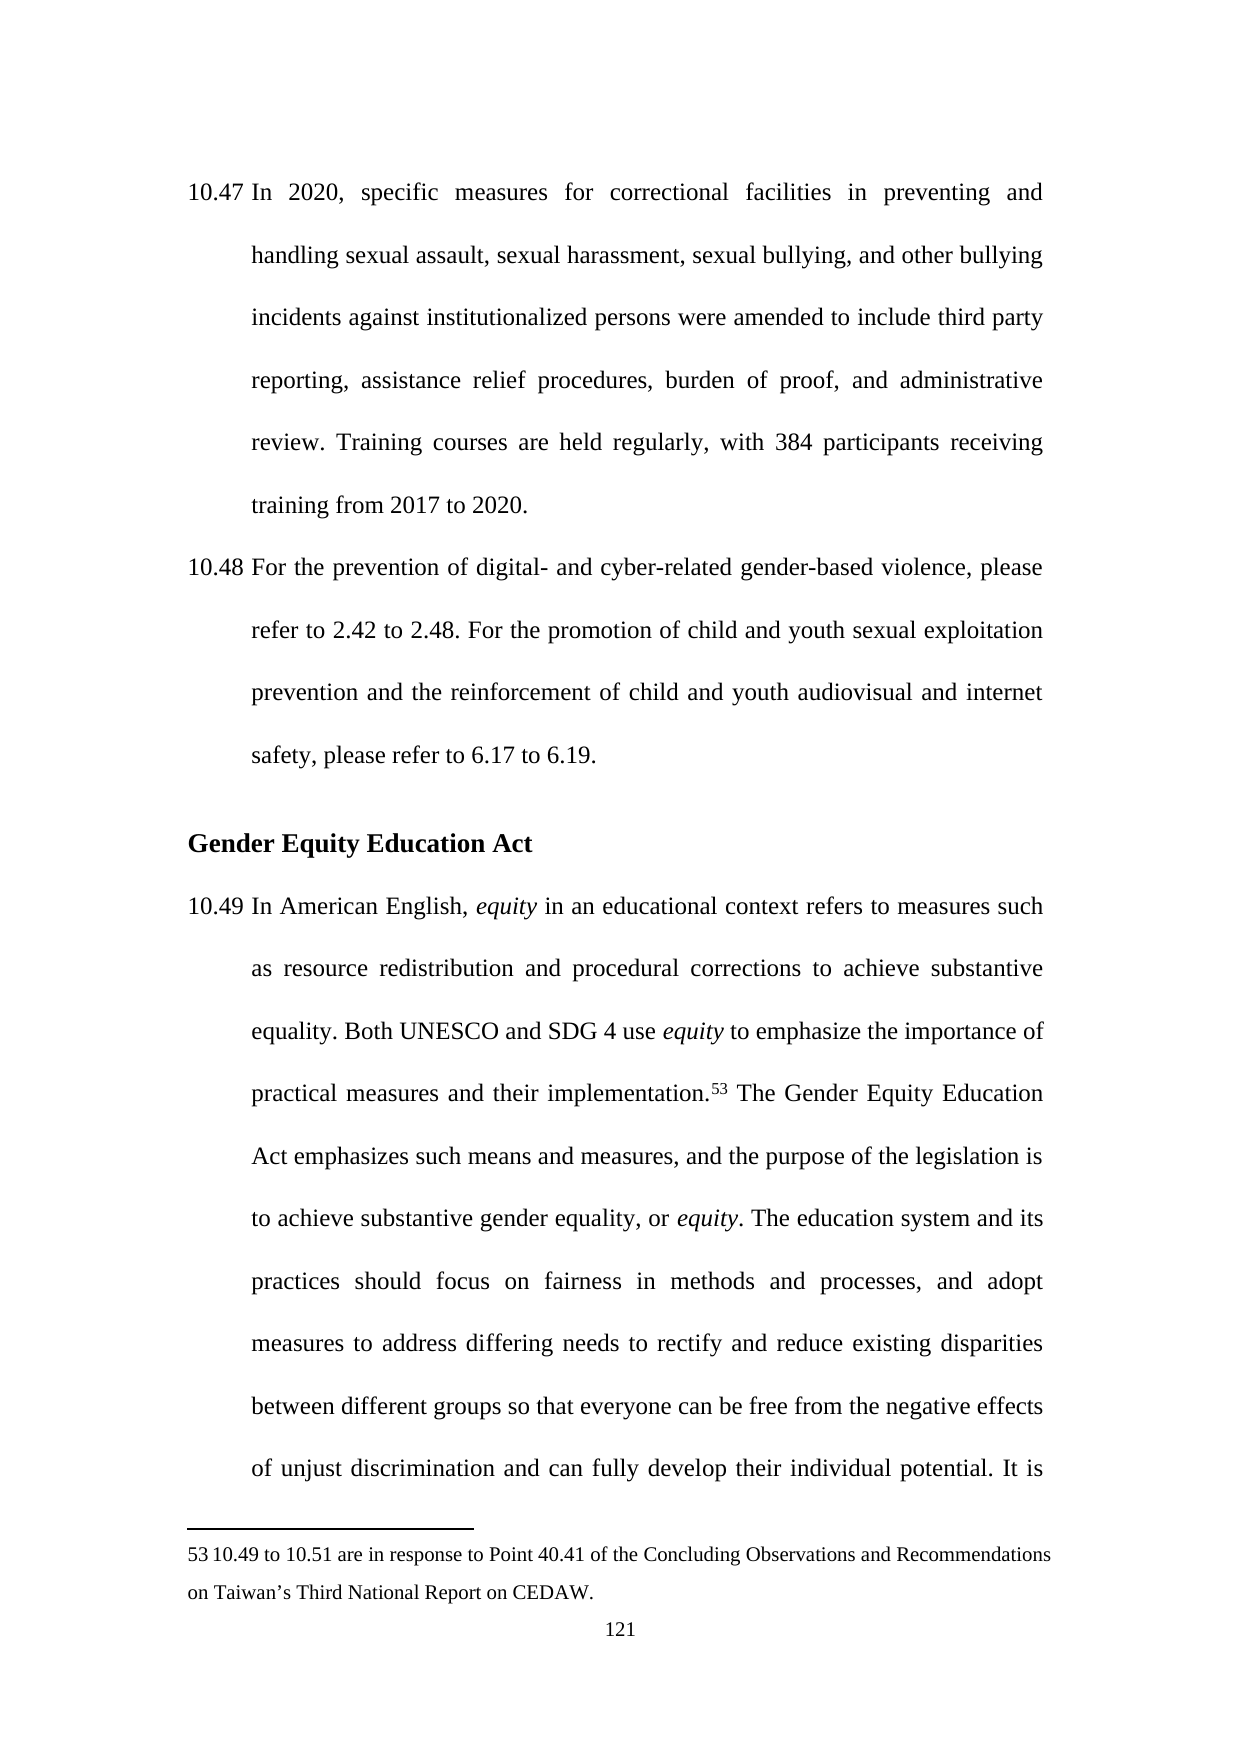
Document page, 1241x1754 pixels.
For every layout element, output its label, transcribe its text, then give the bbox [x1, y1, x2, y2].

list In 2020, specific measures for correctional facilities in preventing and handling sexual assault, sexual harassment, sexual bullying, and other bullying incidents against institutionalized persons were amended to include third party reporting, assistance relief procedures, burden of proof, and administrative review. Training courses are held regularly, with 384 participants receiving training from 2017 to 2020. [187, 150, 1044, 525]
subtitle Gender Equity Education Act [187, 801, 1053, 864]
list For the prevention of digital- and cyber-related gender-based violence, please refer to 2.42 to 2.48. For the promotion of child and youth sexual exploitation prevention and the reinforcement of child and youth audiovisual and internet safety, please refer to 6.17 to 6.19. [187, 525, 1044, 775]
list 10.49 to 10.51 are in response to Point 40.41 of the Concluding Observations and Recommendations on Taiwan’s Third National Report on CEDAW. [187, 1529, 1053, 1604]
list In American English, equity in an educational context refers to measures such as resource redistribution and procedural corrections to achieve substantive equality. Both UNESCO and SDG 4 use equity to emphasize the importance of practical measures and their implementation. The Gender Equity Education Act emphasizes such means and measures, and the purpose of the legislation is to achieve substantive gender equality, or equity. The education system and its practices should focus on fairness in methods and processes, and adopt measures to address differing needs to rectify and reduce existing disparities between different groups so that everyone can be free from the negative effects of unjust discrimination and can fully develop their individual potential. It is [187, 864, 1044, 1489]
